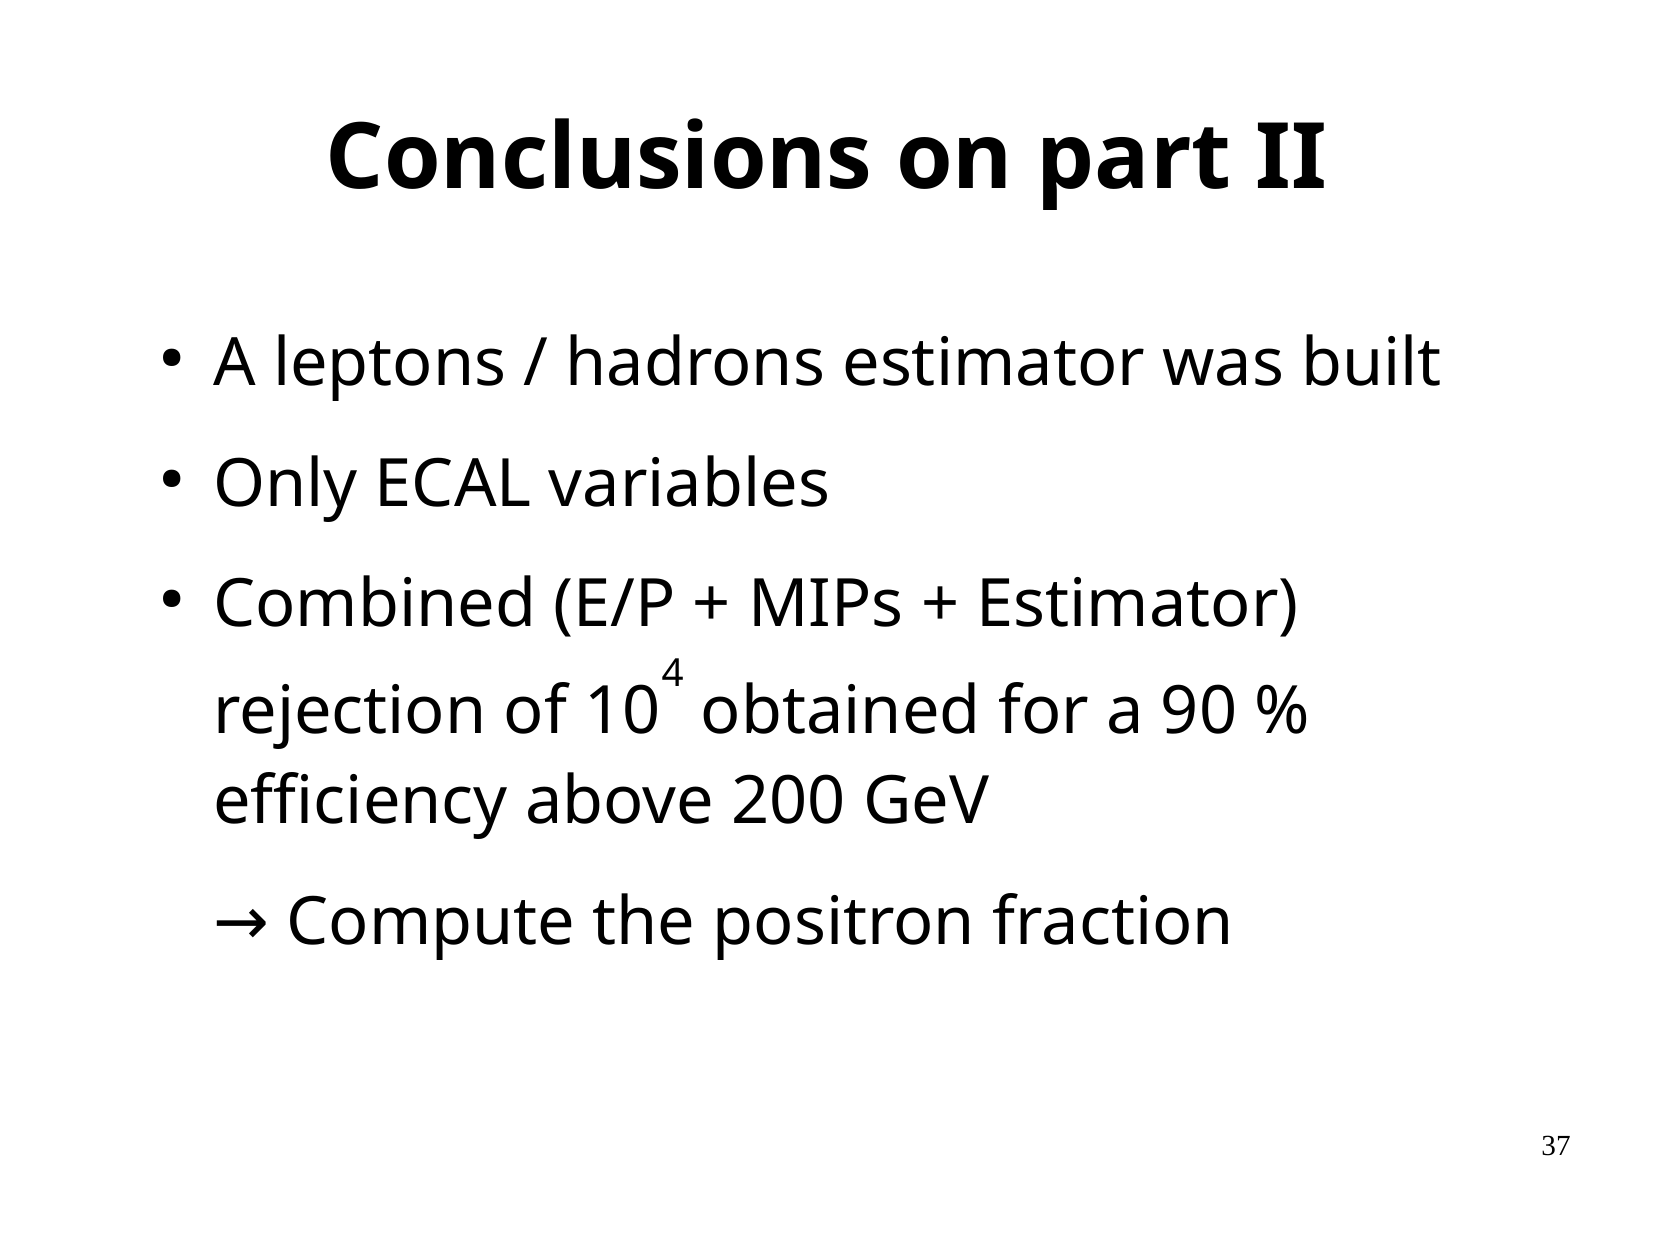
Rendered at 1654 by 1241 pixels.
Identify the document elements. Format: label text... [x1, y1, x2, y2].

list A leptons / hadrons estimator was built Only ECAL variables Combined (E/P + MIPs + Estimator) rejection of 104 obtained for a 90 % efficiency above 200 GeV → Compute the positron fraction [142, 314, 1571, 1034]
title Conclusions on part II [82, 49, 1571, 257]
